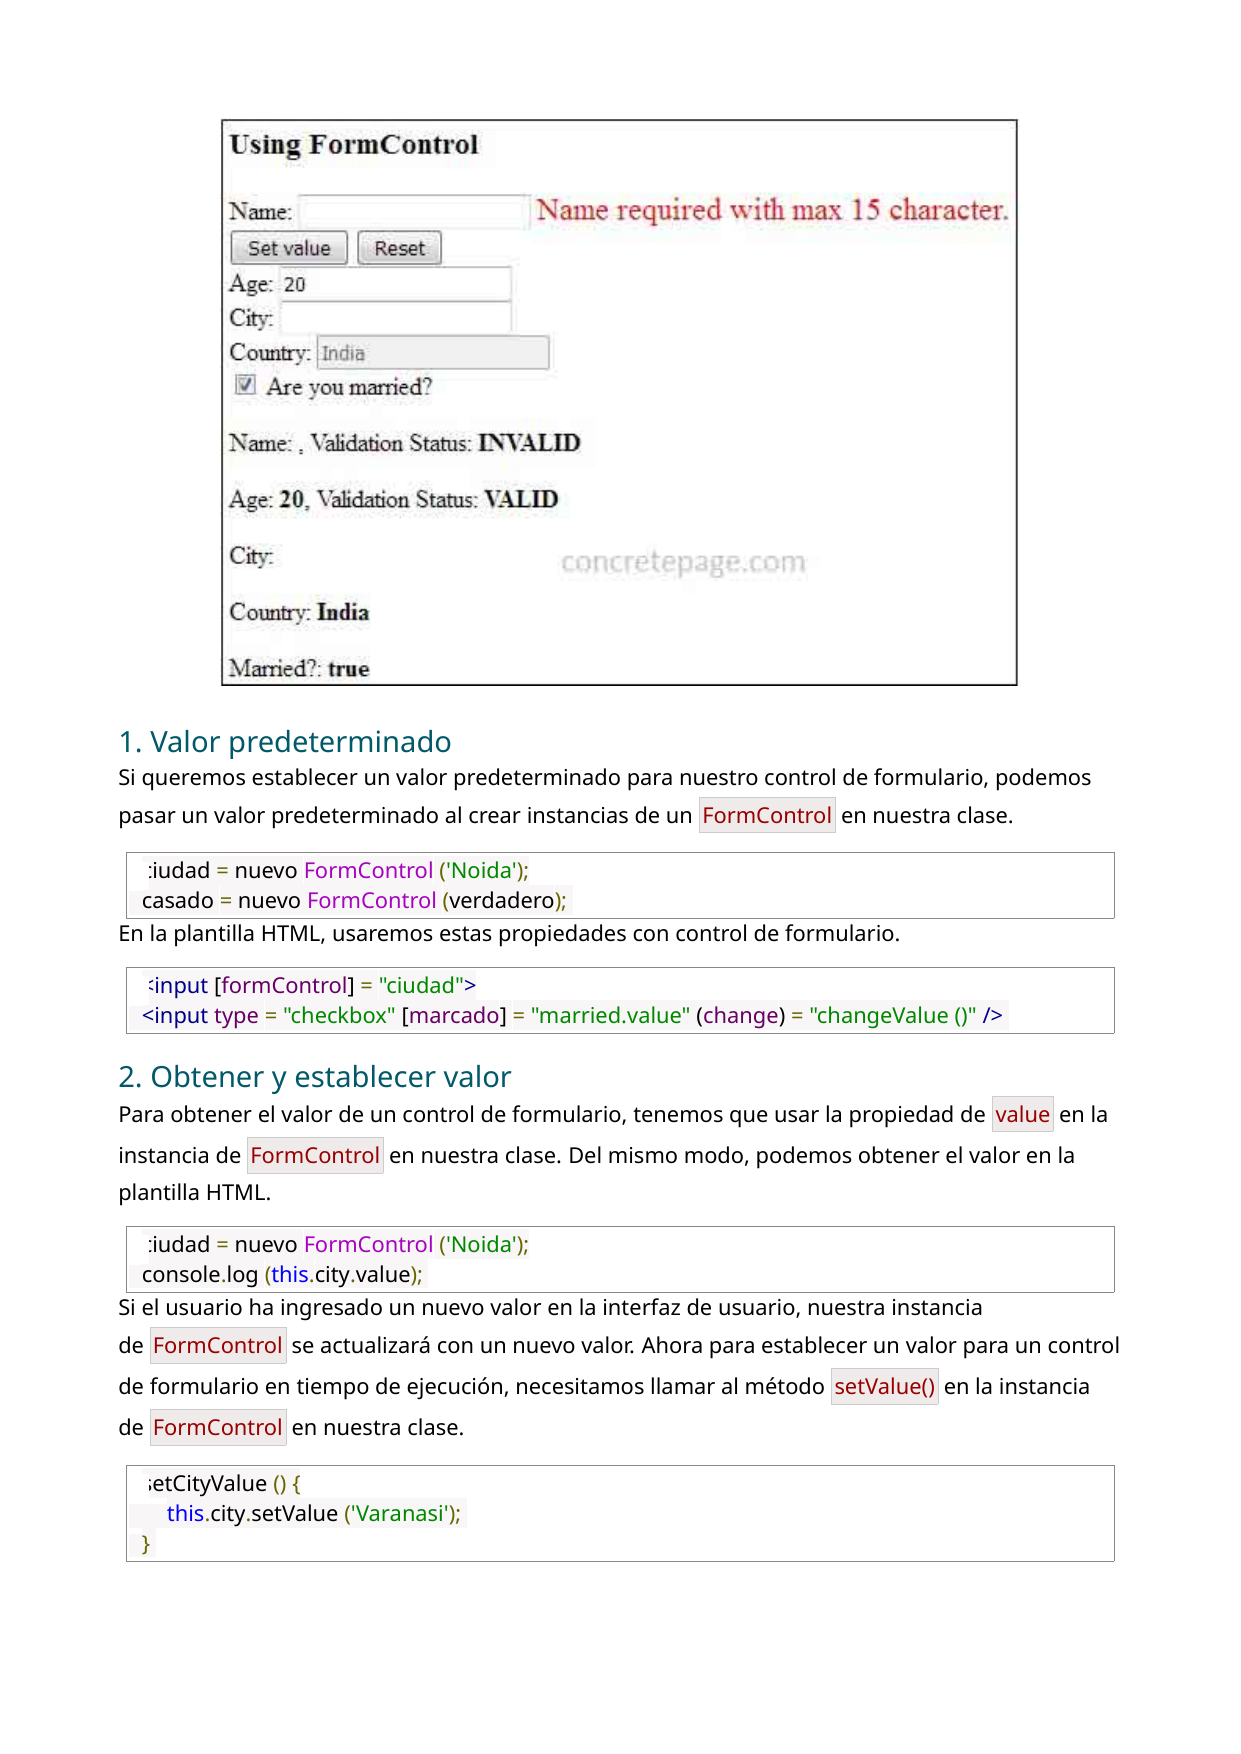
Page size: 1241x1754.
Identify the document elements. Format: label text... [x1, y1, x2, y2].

text En la plantilla HTML, usaremos estas propiedades con control de formulario. [118, 918, 1122, 948]
picture [220, 118, 1020, 686]
text } [127, 1524, 1114, 1561]
text setCityValue () { [127, 1466, 1114, 1503]
text ciudad = nuevo FormControl ('Noida'); [127, 853, 1114, 890]
text Para obtener el valor de un control de formulario, tenemos que usar la propiedad de value en la instancia de FormControl en nuestra clase. Del mismo modo, podemos obtener el valor en la plantilla HTML. [118, 1096, 1122, 1207]
text ciudad = nuevo FormControl ('Noida'); [127, 1227, 1114, 1264]
subtitle 1. Valor predeterminado [118, 699, 1122, 761]
text casado = nuevo FormControl (verdadero); [127, 882, 1114, 918]
text [0, 1474, 19, 1503]
text Si el usuario ha ingresado un nuevo valor en la interfaz de usuario, nuestra instancia de FormControl se actualizará con un nuevo valor. Ahora para establecer un valor para un control de formulario en tiempo de ejecución, necesitamos llamar al método setValue() en la instancia de FormControl en nuestra clase. [118, 1292, 1122, 1445]
text <input [formControl] = "ciudad"> [127, 968, 1114, 1005]
text this.city.setValue ('Varanasi'); [127, 1495, 1114, 1524]
text <input type = "checkbox" [marcado] = "married.value" (change) = "changeValue ()" /> [127, 997, 1114, 1033]
subtitle 2. Obtener y establecer valor [118, 1033, 1122, 1096]
text console.log (this.city.value); [127, 1256, 1114, 1292]
text Si queremos establecer un valor predeterminado para nuestro control de formulario, podemos pasar un valor predeterminado al crear instancias de un FormControl en nuestra clase. [118, 761, 1122, 832]
